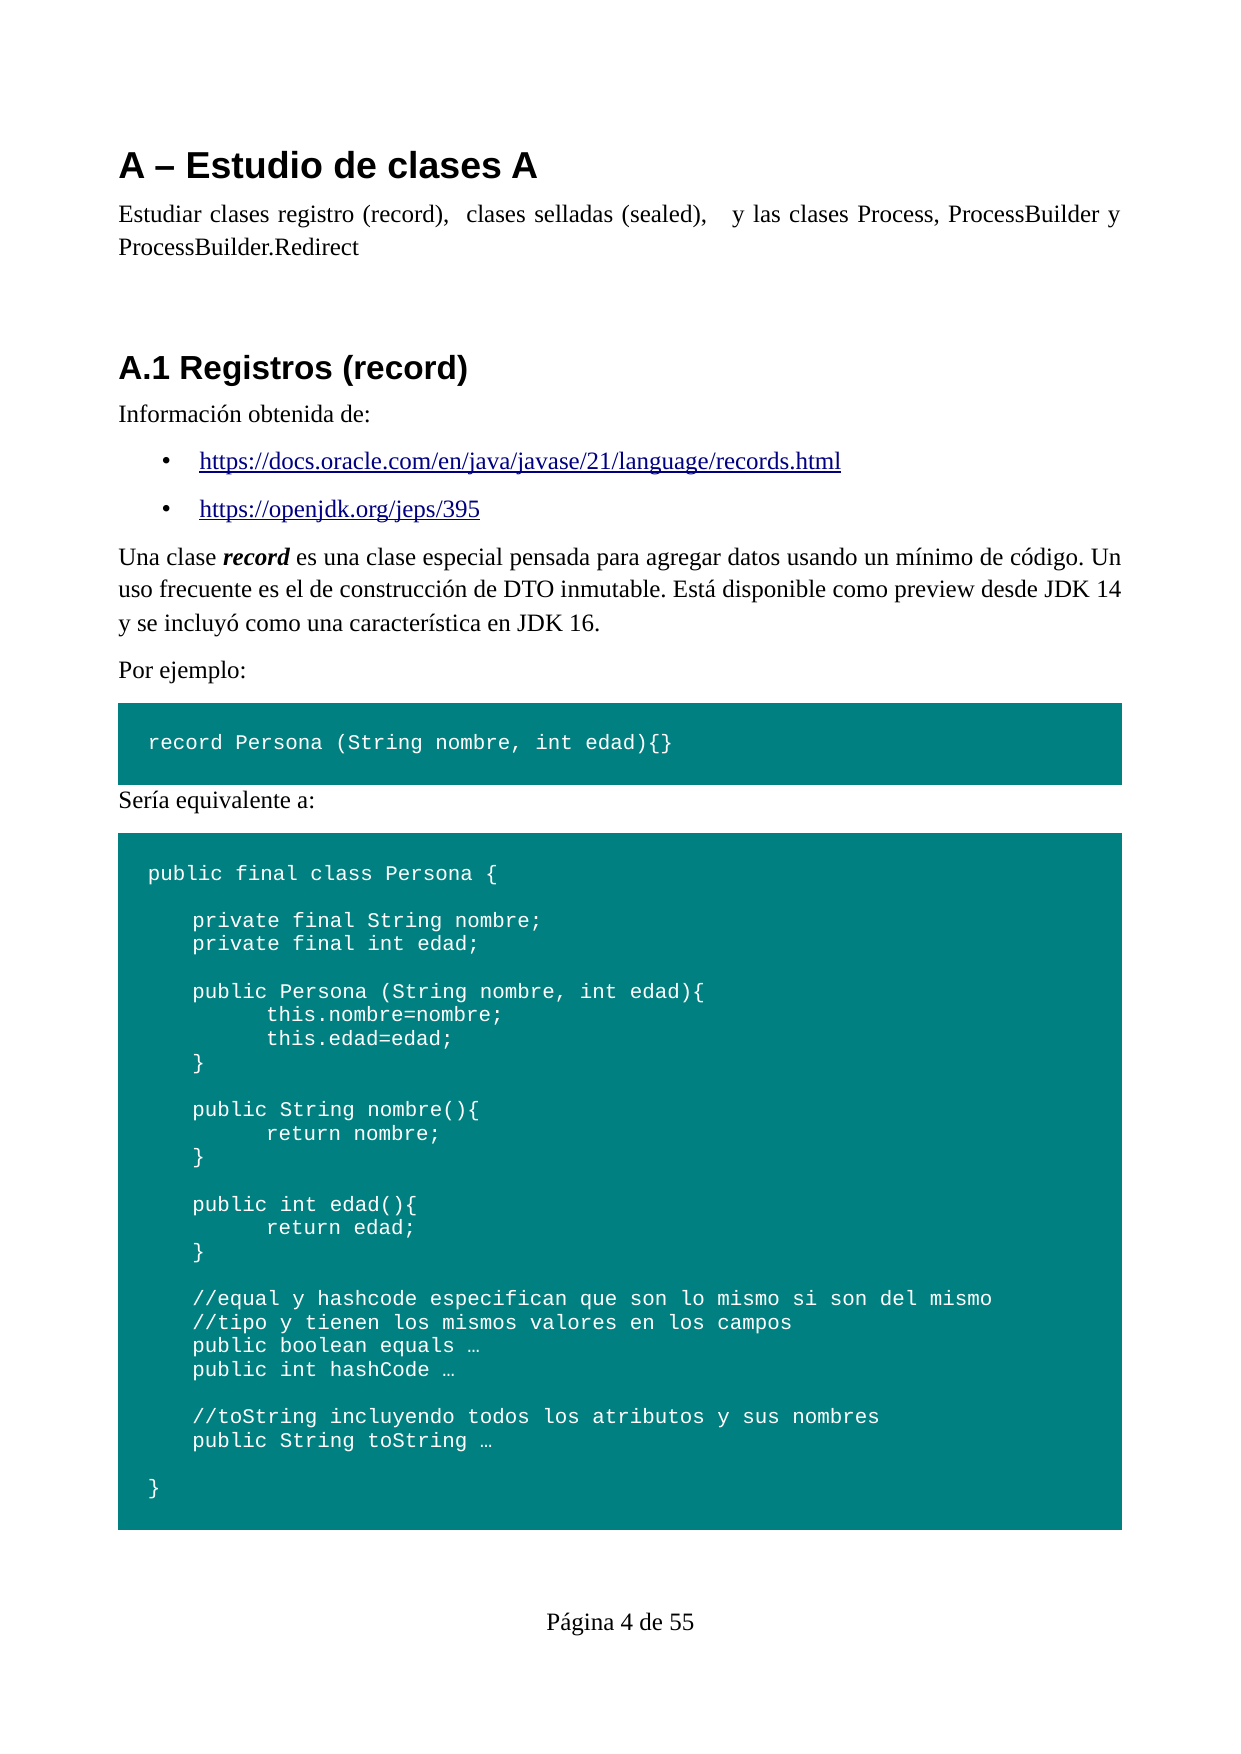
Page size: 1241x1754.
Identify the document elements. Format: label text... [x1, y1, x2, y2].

text } [118, 1146, 1122, 1170]
text public final class Persona { [118, 833, 1122, 886]
list https://openjdk.org/jeps/395 [162, 494, 1122, 523]
text Sería equivalente a: [118, 785, 1122, 814]
text return nombre; [118, 1123, 1122, 1146]
text //toString incluyendo todos los atributos y sus nombres [118, 1406, 1122, 1430]
text record Persona (String nombre, int edad){} [118, 703, 1122, 785]
text private final int edad; [118, 933, 1122, 957]
text } [118, 1052, 1122, 1075]
text Por ejemplo: [118, 655, 1122, 684]
text this.nombre=nombre; [118, 1004, 1122, 1028]
text public int edad(){ [118, 1193, 1122, 1217]
text } [118, 1241, 1122, 1264]
text public String nombre(){ [118, 1099, 1122, 1123]
text public String toString … [118, 1430, 1122, 1454]
text //equal y hashcode especifican que son lo mismo si son del mismo [118, 1288, 1122, 1312]
text public boolean equals … [118, 1335, 1122, 1359]
text Una clase record es una clase especial pensada para agregar datos usando un mínimo de código. Un uso frecuente es el de construcción de DTO inmutable. Está disponible como preview desde JDK 14 y se incluyó como una característica en JDK 16. [118, 542, 1122, 636]
text public Persona (String nombre, int edad){ [118, 981, 1122, 1004]
text private final String nombre; [118, 910, 1122, 933]
list https://docs.oracle.com/en/java/javase/21/language/records.html [162, 446, 1122, 475]
text this.edad=edad; [118, 1028, 1122, 1052]
text //tipo y tienen los mismos valores en los campos [118, 1312, 1122, 1335]
text } [118, 1477, 1122, 1530]
subtitle A – Estudio de clases A [118, 143, 1122, 186]
text return edad; [118, 1217, 1122, 1241]
text Estudiar clases registro (record), clases selladas (sealed), y las clases Process, ProcessBuilder y ProcessBuilder.Redirect [118, 199, 1122, 261]
text public int hashCode … [118, 1359, 1122, 1383]
subtitle A.1 Registros (record) [118, 348, 1122, 386]
text Información obtenida de: [118, 399, 1122, 427]
